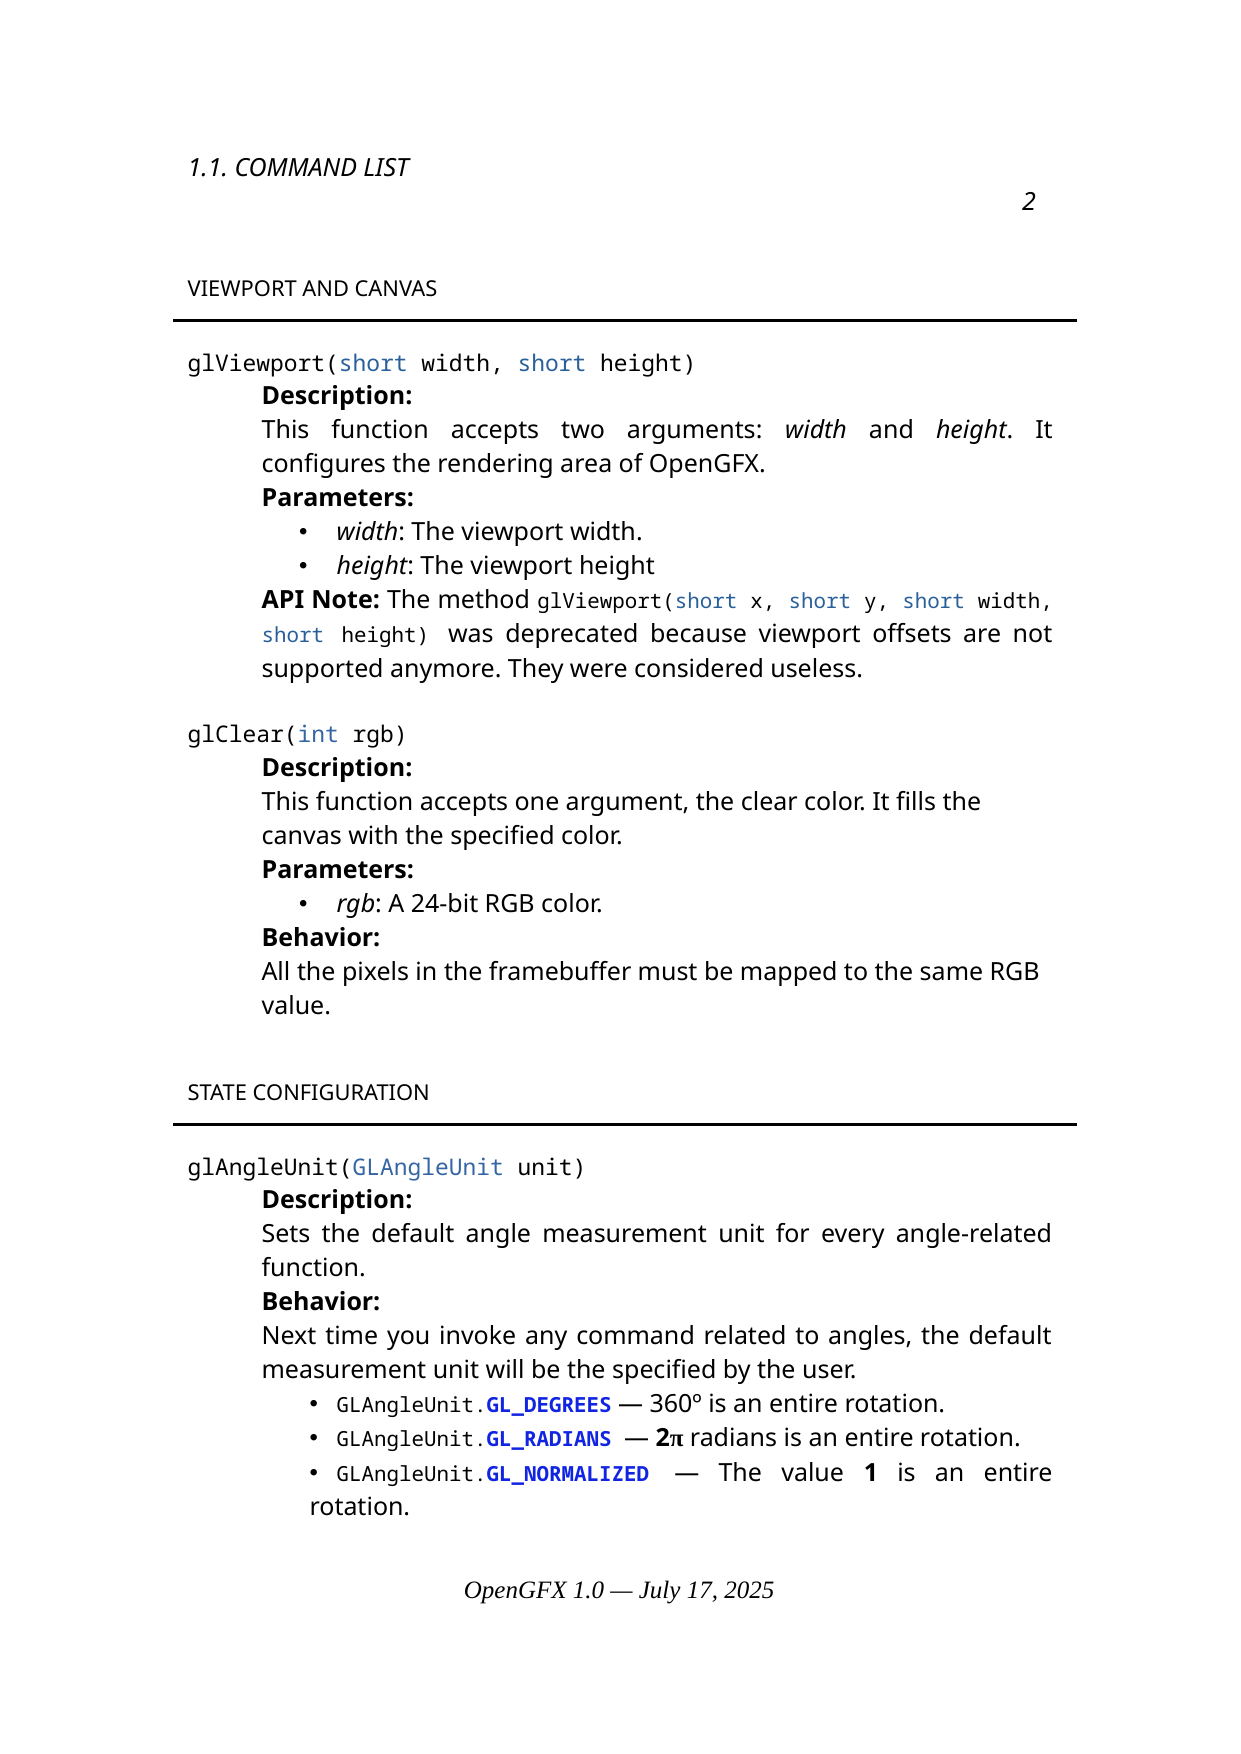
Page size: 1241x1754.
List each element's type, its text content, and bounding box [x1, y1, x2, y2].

subtitle VIEWPORT AND CANVAS [187, 273, 1053, 303]
text 1.1. COMMAND LIST 2 [187, 150, 1053, 218]
text Next time you invoke any command related to angles, the default measurement unit will be the specified by the user. [261, 1318, 1053, 1386]
list GLAngleUnit.GL_NORMALIZED — The value 1 is an entire rotation. [309, 1454, 1053, 1522]
list width: The viewport width. [299, 514, 1053, 548]
list GLAngleUnit.GL_RADIANS — 2π radians is an entire rotation. [309, 1420, 1053, 1454]
list height: The viewport height [299, 548, 1053, 582]
text Description: [261, 1182, 1053, 1216]
text Behavior: [261, 920, 1053, 954]
text API Note: The method glViewport(short x, short y, short width, short height) was deprecated because viewport offsets are not supported anymore. They were considered useless. [261, 582, 1053, 684]
text Description: [261, 378, 1053, 412]
text All the pixels in the framebuffer must be mapped to the same RGB value. [261, 954, 1053, 1022]
text Behavior: [261, 1284, 1053, 1318]
list GLAngleUnit.GL_DEGREES — 360º is an entire rotation. [309, 1386, 1053, 1420]
text This function accepts two arguments: width and height. It configures the rendering area of OpenGFX. [261, 412, 1053, 480]
text Parameters: [261, 852, 1053, 886]
text Sets the default angle measurement unit for every angle-related function. [261, 1216, 1053, 1284]
text Description: [261, 749, 1053, 784]
text glClear(int rgb) [187, 718, 1053, 749]
text glViewport(short width, short height) [187, 346, 1053, 378]
subtitle STATE CONFIGURATION [187, 1077, 1053, 1107]
text Parameters: [261, 480, 1053, 514]
list rgb: A 24-bit RGB color. [299, 886, 1053, 920]
text glAngleUnit(GLAngleUnit unit) [187, 1150, 1053, 1182]
text This function accepts one argument, the clear color. It fills the canvas with the specified color. [261, 784, 1053, 852]
